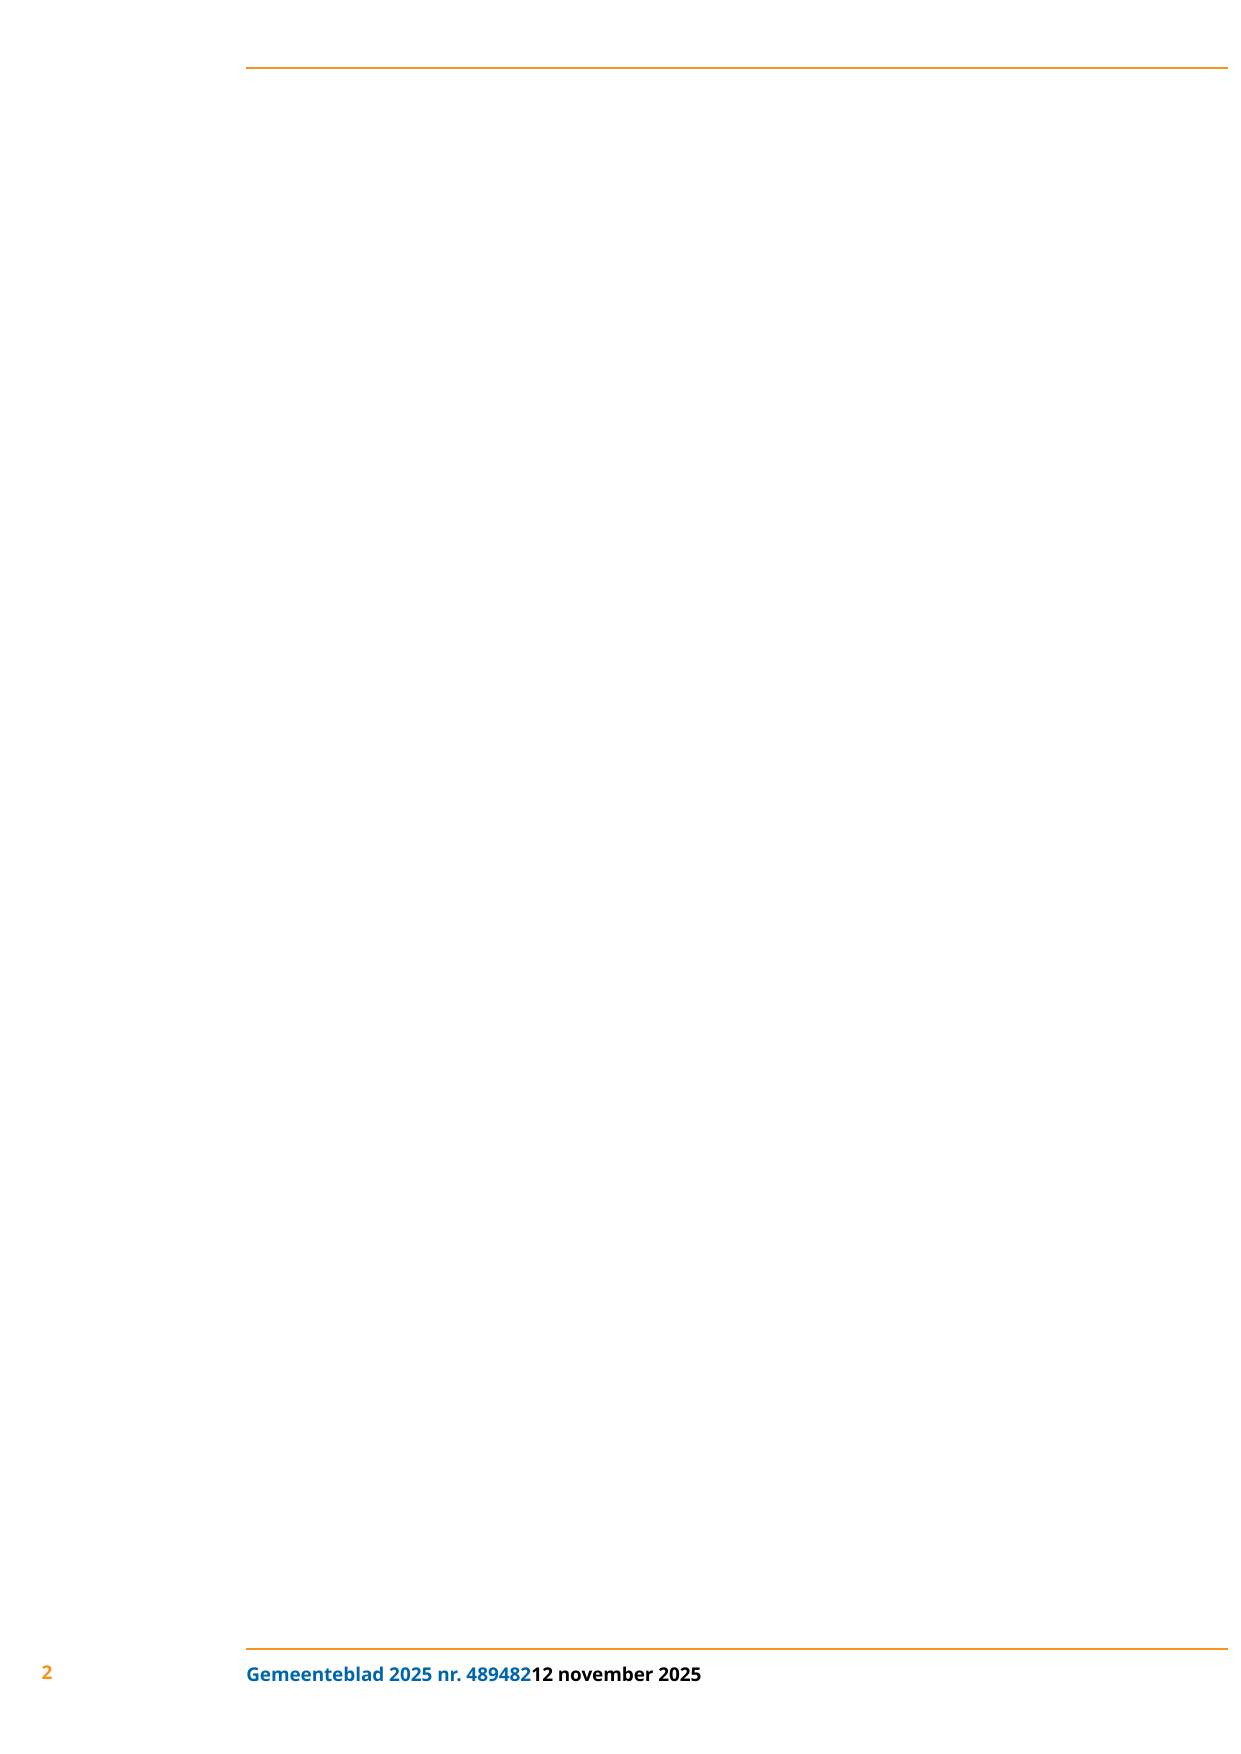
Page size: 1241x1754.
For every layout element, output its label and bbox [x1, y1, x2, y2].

picture [41, 47, 231, 172]
